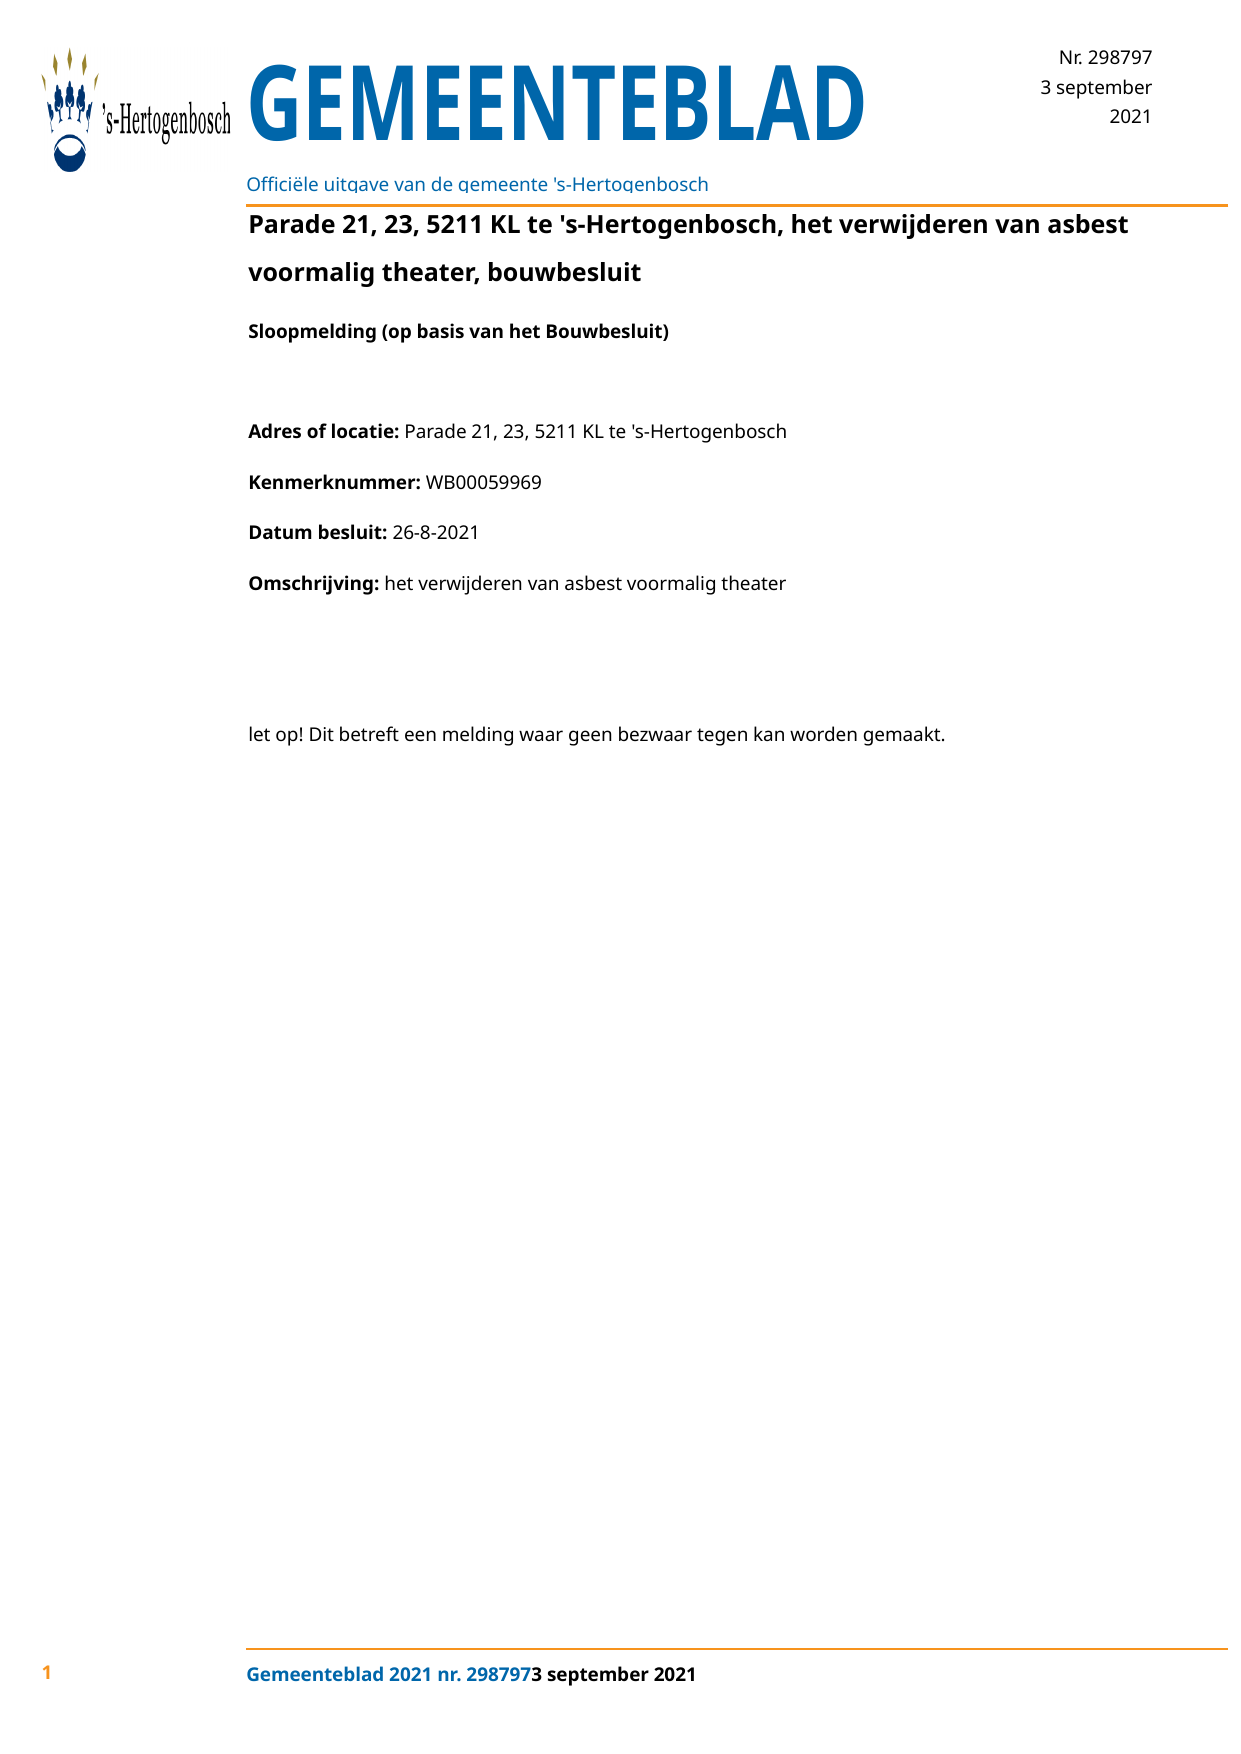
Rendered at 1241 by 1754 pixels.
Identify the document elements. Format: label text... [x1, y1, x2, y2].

text Omschrijving: het verwijderen van asbest voormalig theater [248, 570, 1152, 596]
text let op! Dit betreft een melding waar geen bezwaar tegen kan worden gemaakt. [248, 721, 1152, 747]
text Adres of locatie: Parade 21, 23, 5211 KL te 's-Hertogenbosch [248, 419, 1152, 444]
text Datum besluit: 26-8-2021 [248, 519, 1152, 545]
text Parade 21, 23, 5211 KL te 's-Hertogenbosch, het verwijderen van asbest voormalig theater, bouwbesluit [248, 207, 1152, 288]
text Sloopmelding (op basis van het Bouwbesluit) [248, 318, 1152, 344]
text Kenmerknummer: WB00059969 [248, 469, 1152, 495]
picture [41, 47, 231, 172]
